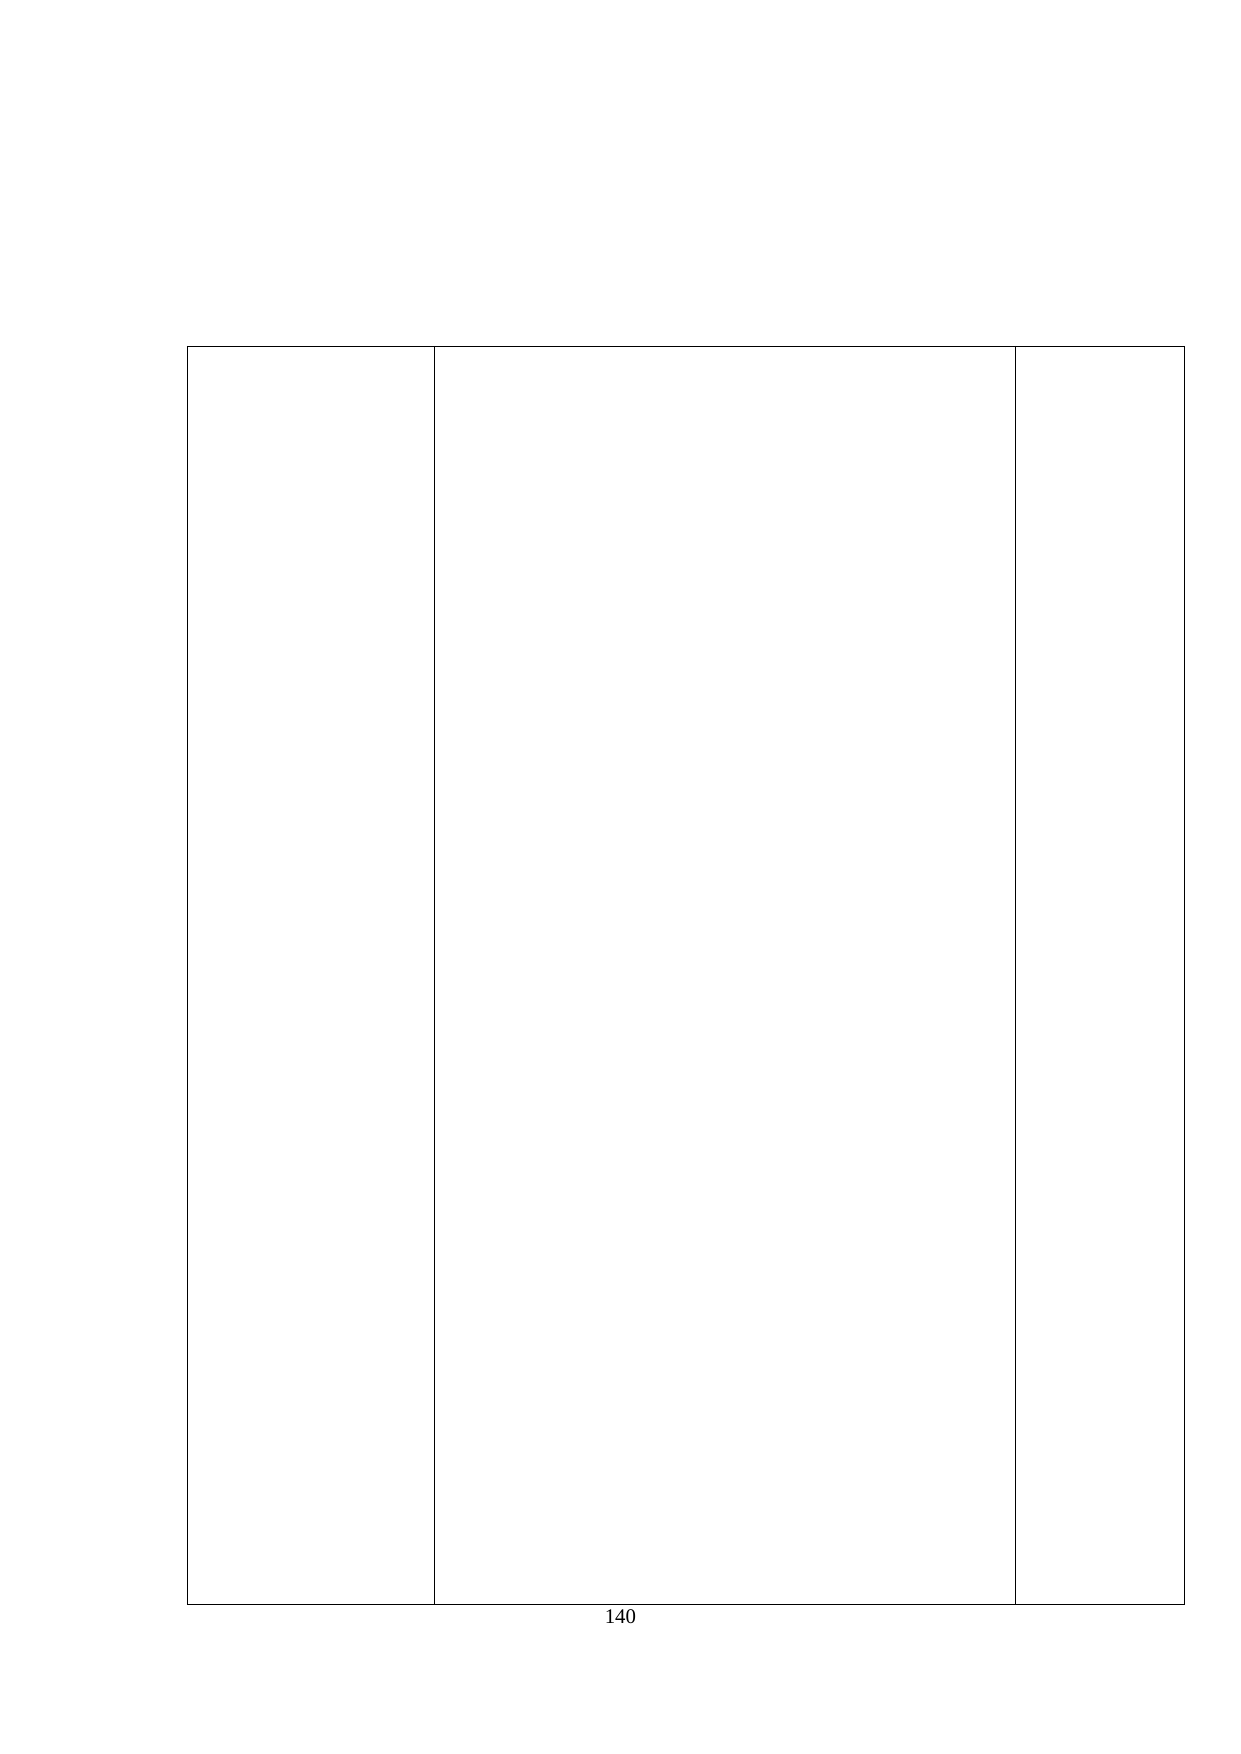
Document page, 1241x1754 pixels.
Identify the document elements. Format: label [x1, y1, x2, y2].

table_cell [435, 347, 1015, 1604]
table_cell [188, 347, 434, 1604]
table_cell [1016, 347, 1184, 1604]
